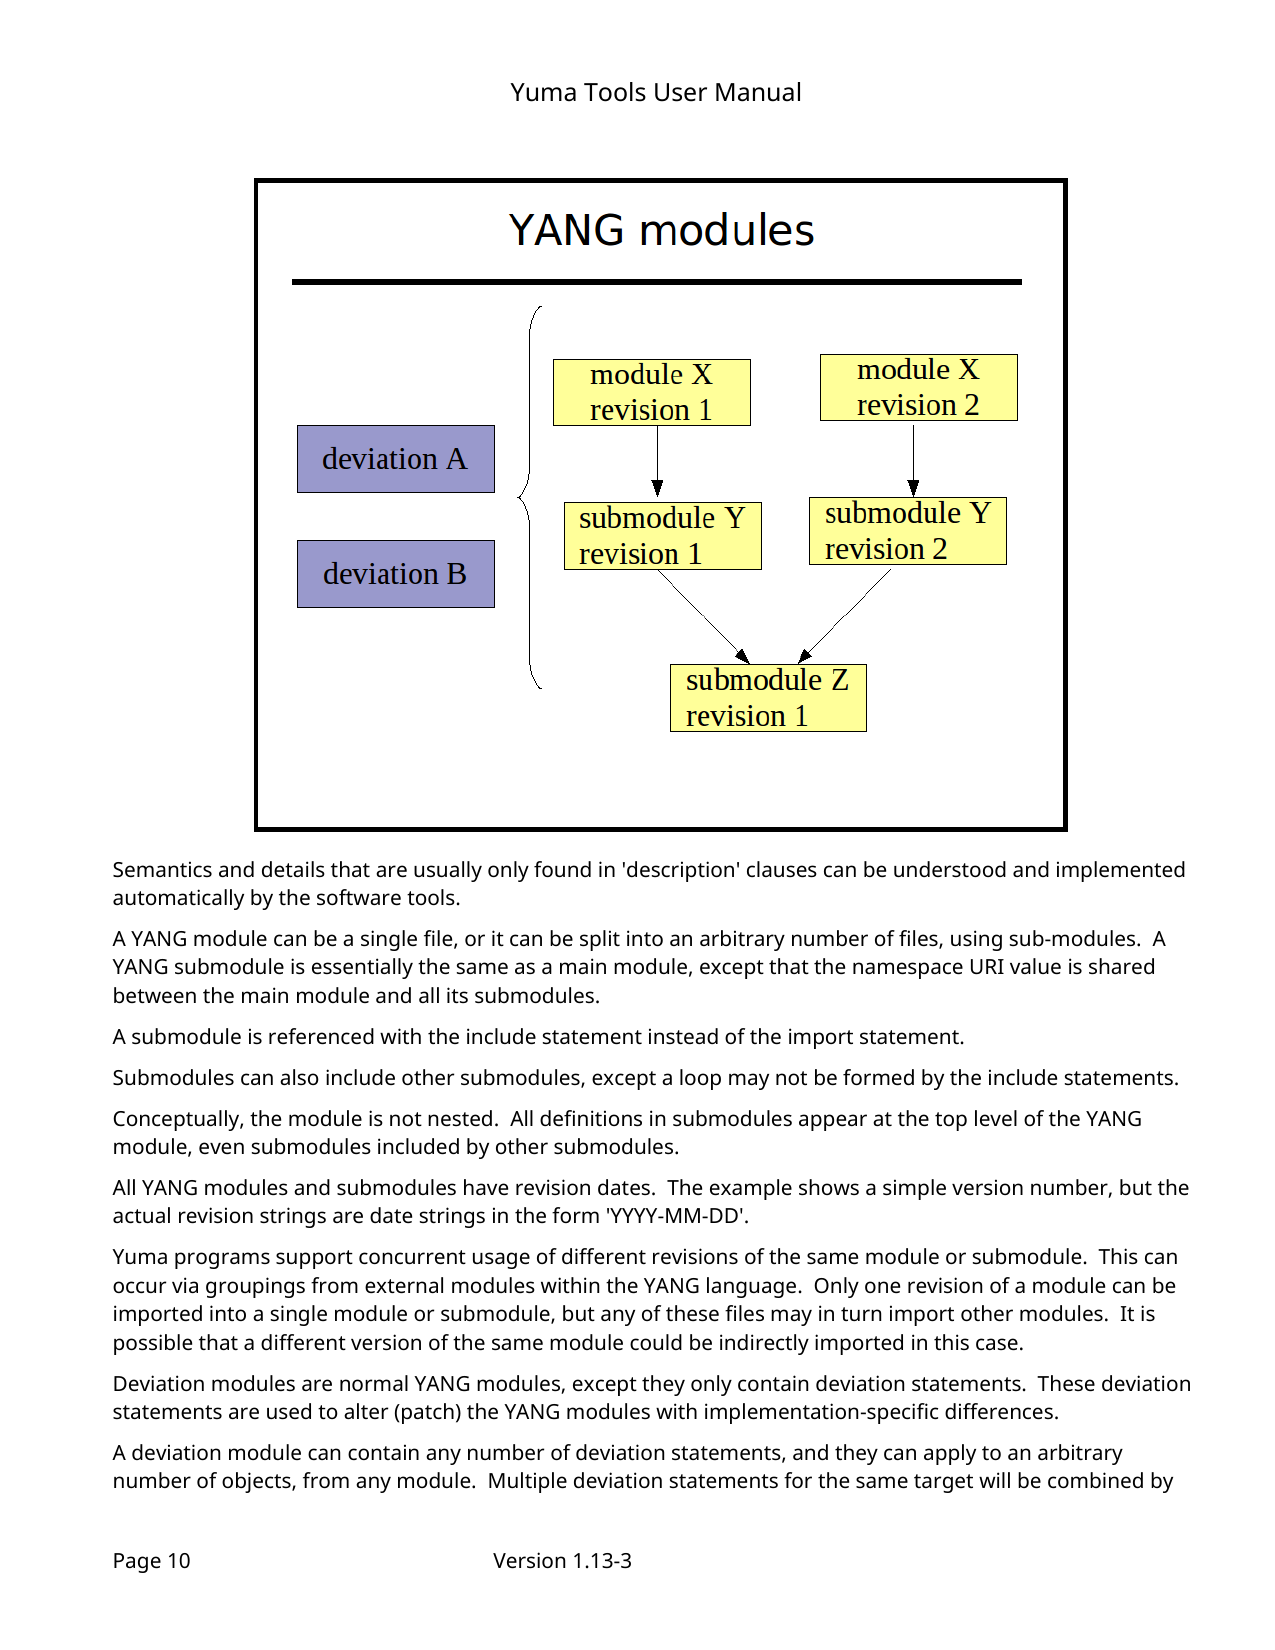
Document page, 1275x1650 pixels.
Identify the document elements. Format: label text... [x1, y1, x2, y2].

text Deviation modules are normal YANG modules, except they only contain deviation statements. These deviation statements are used to alter (patch) the YANG modules with implementation-specific differences. [112, 1369, 1200, 1426]
text A submodule is referenced with the include statement instead of the import statement. [112, 1022, 1200, 1050]
text All YANG modules and submodules have revision dates. The example shows a simple version number, but the actual revision strings are date strings in the form 'YYYY-MM-DD'. [112, 1173, 1200, 1230]
text A deviation module can contain any number of deviation statements, and they can apply to an arbitrary number of objects, from any module. Multiple deviation statements for the same target will be combined by [112, 1438, 1200, 1495]
text Yuma programs support concurrent usage of different revisions of the same module or submodule. This can occur via groupings from external modules within the YANG language. Only one revision of a module can be imported into a single module or submodule, but any of these files may in turn import other modules. It is possible that a different version of the same module could be indirectly imported in this case. [112, 1242, 1200, 1356]
picture [191, 138, 1122, 855]
text Semantics and details that are usually only found in 'description' clauses can be understood and implemented automatically by the software tools. [112, 855, 1200, 912]
text Conceptually, the module is not nested. All definitions in submodules appear at the top level of the YANG module, even submodules included by other submodules. [112, 1104, 1200, 1161]
text A YANG module can be a single file, or it can be split into an arbitrary number of files, using sub-modules. A YANG submodule is essentially the same as a main module, except that the namespace URI value is shared between the main module and all its submodules. [112, 924, 1200, 1009]
text Submodules can also include other submodules, except a loop may not be formed by the include statements. [112, 1063, 1200, 1091]
